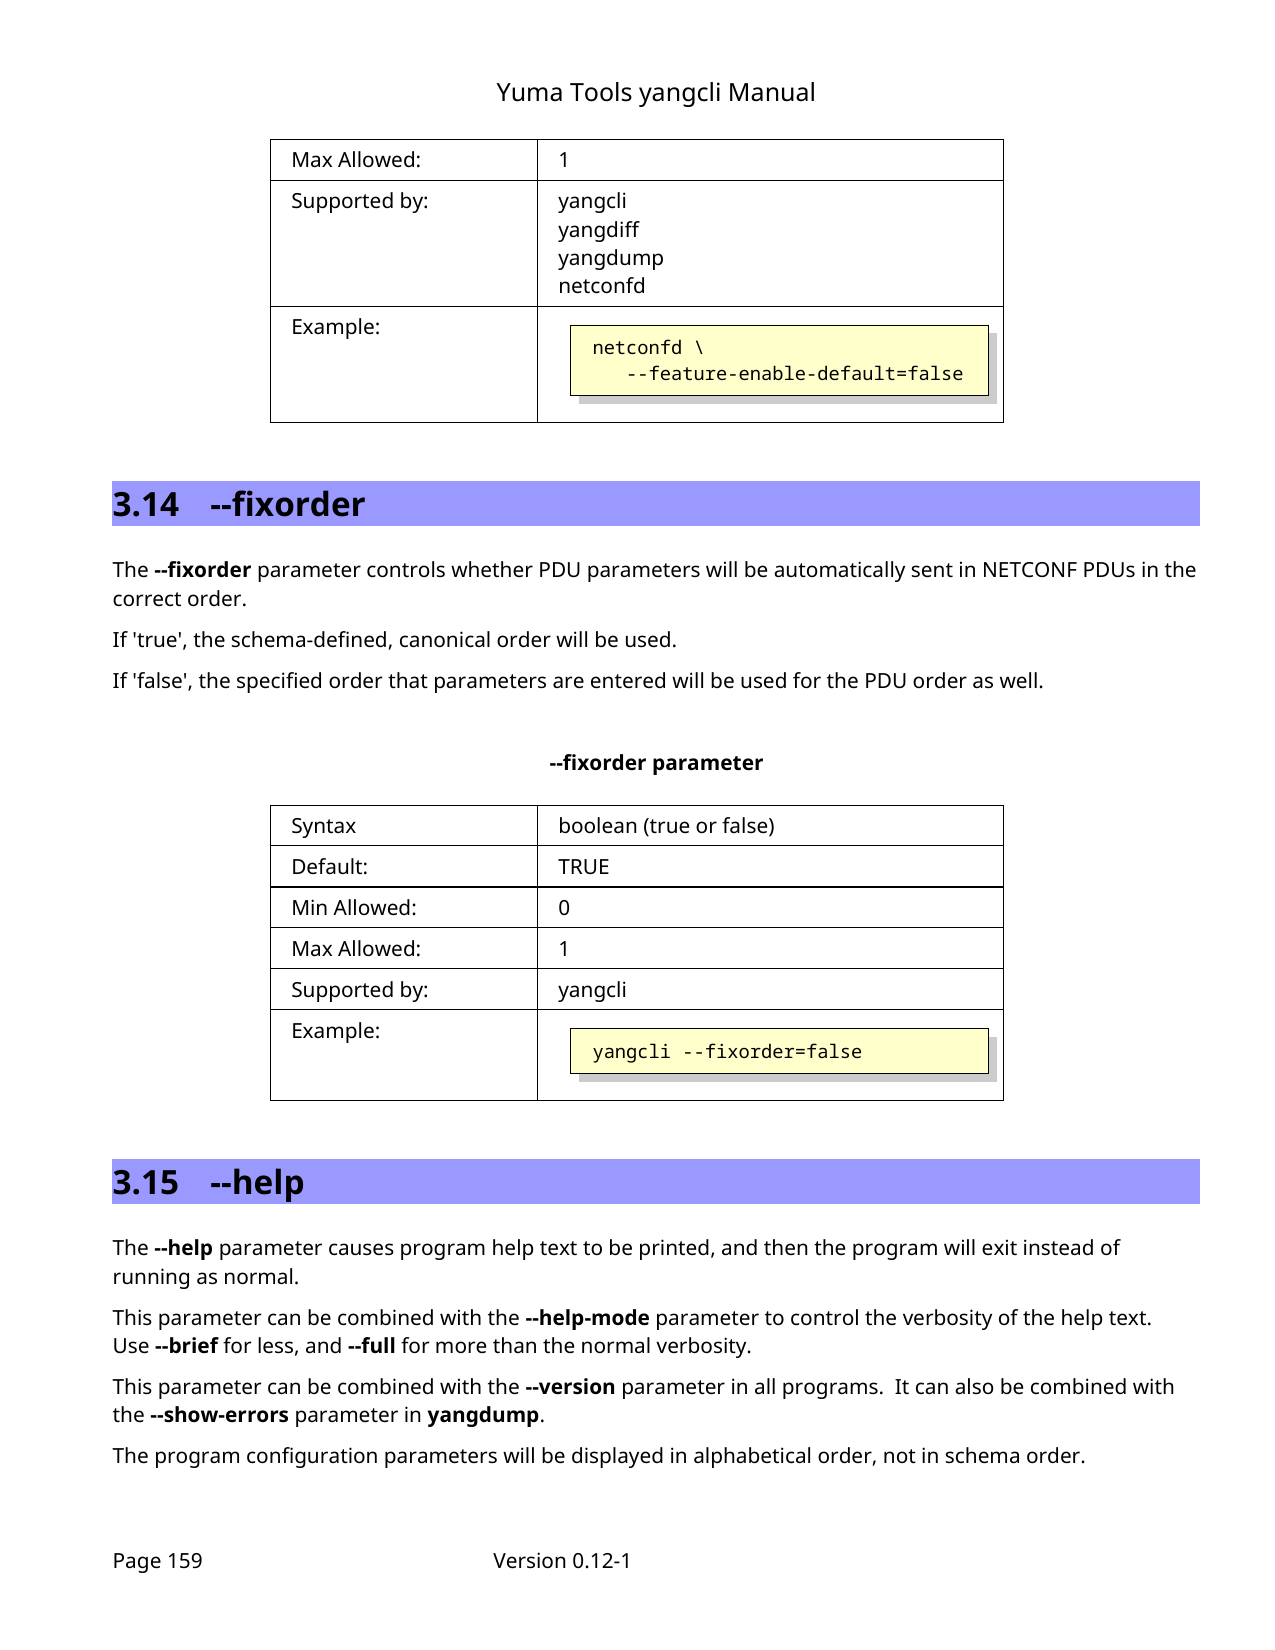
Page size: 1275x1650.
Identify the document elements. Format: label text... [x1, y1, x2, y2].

table_cell 1 [538, 140, 1003, 179]
table_cell yangcli yangdiff yangdump netconfd [538, 181, 1003, 306]
table_header Syntax [271, 806, 537, 845]
text This parameter can be combined with the --version parameter in all programs. It can also be combined with the --show-errors parameter in yangdump. [112, 1372, 1200, 1429]
table_cell Min Allowed: [271, 888, 537, 927]
table_cell yangcli [538, 969, 1003, 1009]
table_cell Supported by: [271, 181, 537, 306]
table_cell Max Allowed: [271, 140, 537, 179]
text If 'true', the schema-defined, canonical order will be used. [112, 625, 1200, 653]
table_cell netconfd \ --feature-enable-default=false [538, 307, 1003, 422]
table_cell Example: [271, 1010, 537, 1100]
table_cell Example: [271, 307, 537, 422]
table_cell Default: [271, 846, 537, 886]
table_cell TRUE [538, 846, 1003, 886]
table_cell Supported by: [271, 969, 537, 1009]
table_cell 0 [538, 888, 1003, 927]
text The --fixorder parameter controls whether PDU parameters will be automatically sent in NETCONF PDUs in the correct order. [112, 555, 1200, 612]
table_header boolean (true or false) [538, 806, 1003, 845]
text This parameter can be combined with the --help-mode parameter to control the verbosity of the help text. Use --brief for less, and --full for more than the normal verbosity. [112, 1303, 1200, 1359]
text The --help parameter causes program help text to be printed, and then the program will exit instead of running as normal. [112, 1233, 1200, 1290]
subtitle --fixorder [112, 481, 1200, 526]
subtitle --help [112, 1159, 1200, 1204]
table_cell Max Allowed: [271, 928, 537, 968]
text If 'false', the specified order that parameters are entered will be used for the PDU order as well. [112, 666, 1200, 694]
text The program configuration parameters will be displayed in alphabetical order, not in schema order. [112, 1441, 1200, 1470]
table_cell 1 [538, 928, 1003, 968]
table_cell yangcli --fixorder=false [538, 1010, 1003, 1100]
subtitle --fixorder parameter [127, 748, 1185, 776]
